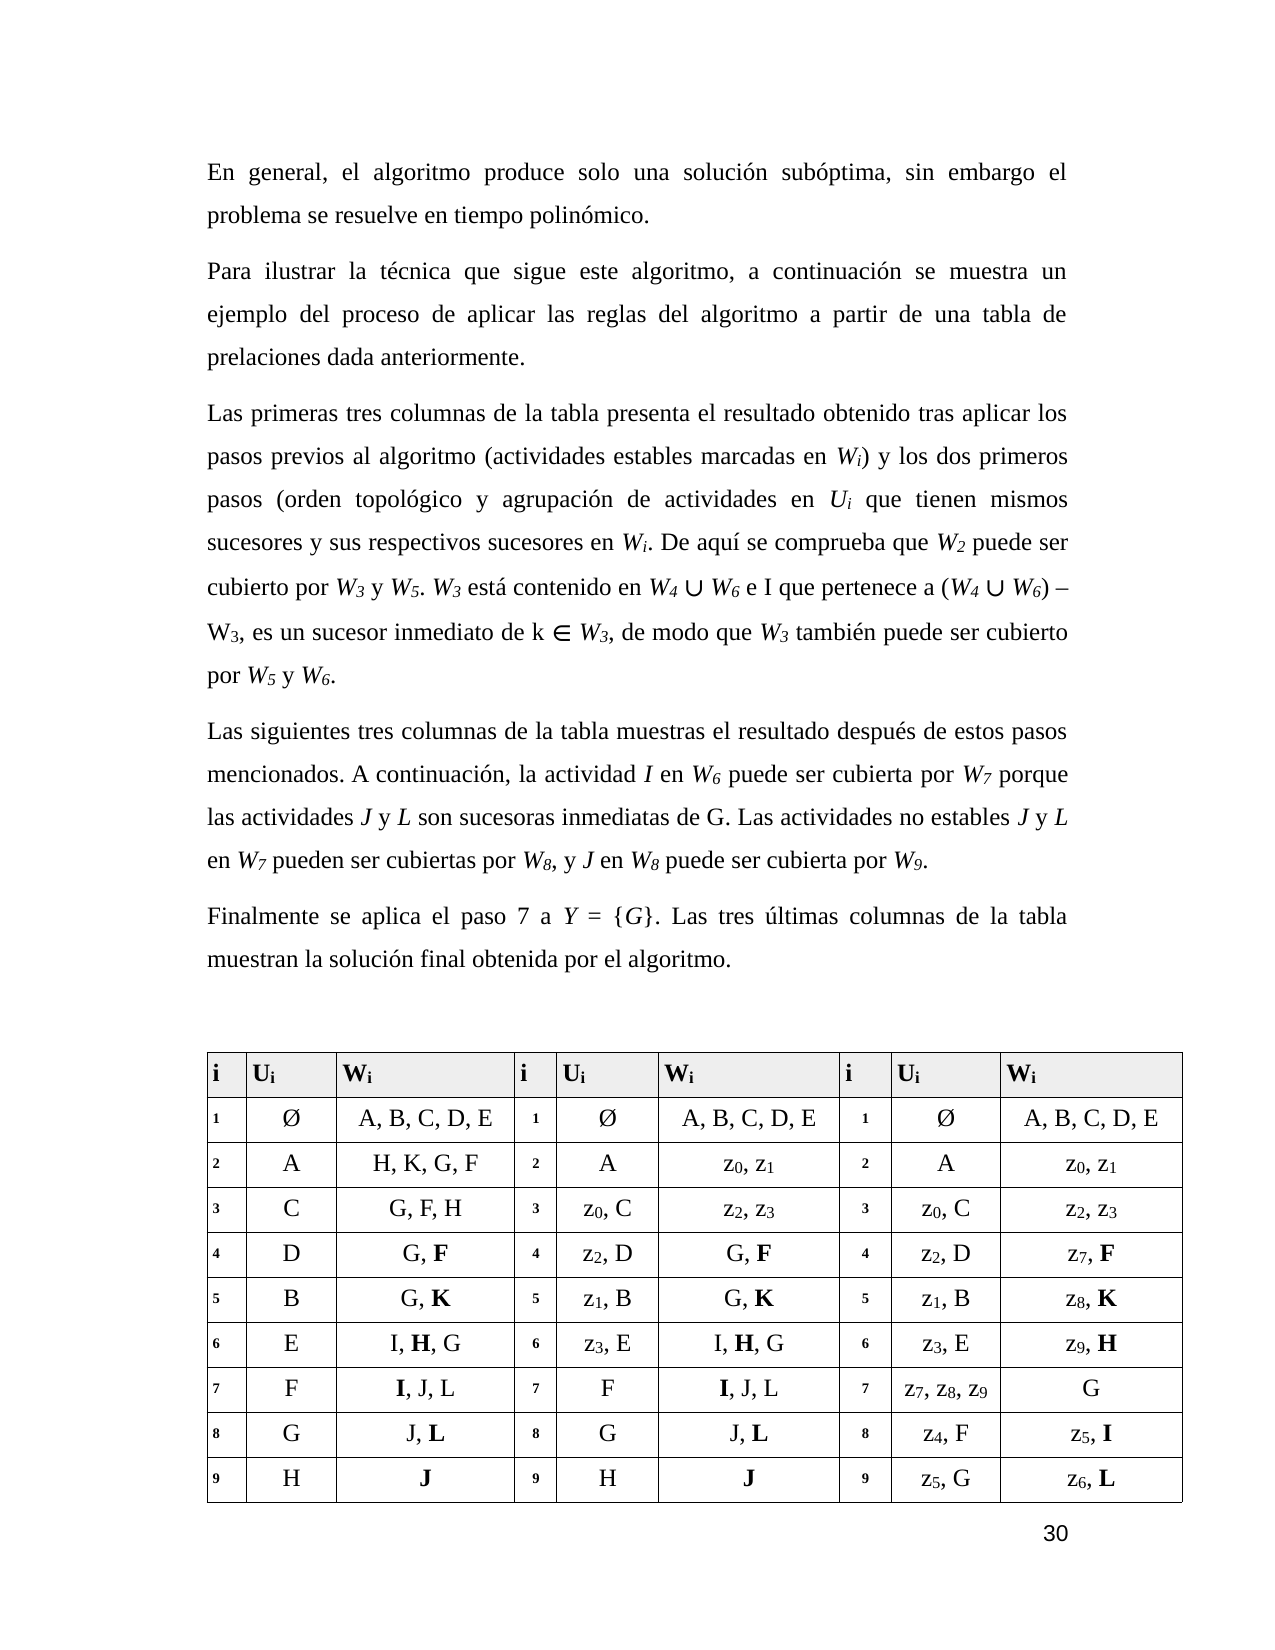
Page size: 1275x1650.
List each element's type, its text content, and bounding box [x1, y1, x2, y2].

table_cell z3, E [892, 1323, 1000, 1367]
table_cell z0, z1 [659, 1143, 839, 1187]
table_cell J [659, 1458, 839, 1502]
table_cell 5 [840, 1278, 891, 1322]
table_cell z7, F [1001, 1233, 1182, 1277]
text En general, el algoritmo produce solo una solución subóptima, sin embargo el problema se resuelve en tiempo polinómico. [207, 157, 1068, 229]
table_cell z5, I [1001, 1413, 1182, 1457]
table_cell z6, L [1001, 1458, 1182, 1502]
table_cell 3 [515, 1188, 556, 1232]
table_cell 9 [515, 1458, 556, 1502]
table_cell G, K [659, 1278, 839, 1322]
table_cell 4 [515, 1233, 556, 1277]
table_cell 2 [515, 1143, 556, 1187]
table_cell I, H, G [659, 1323, 839, 1367]
table_cell z9, H [1001, 1323, 1182, 1367]
table_cell J, L [337, 1413, 514, 1457]
table_cell 7 [208, 1368, 246, 1412]
table_cell z1, B [892, 1278, 1000, 1322]
text Para ilustrar la técnica que sigue este algoritmo, a continuación se muestra un ejemplo del proceso de aplicar las reglas del algoritmo a partir de una tabla de prelaciones dada anteriormente. [207, 256, 1068, 371]
table_cell A, B, C, D, E [659, 1098, 839, 1142]
table_header i [208, 1053, 246, 1097]
table_cell H [247, 1458, 336, 1502]
table_cell 3 [840, 1188, 891, 1232]
table_cell 1 [208, 1098, 246, 1142]
table_cell 1 [840, 1098, 891, 1142]
table_cell G, F [659, 1233, 839, 1277]
table_cell 8 [208, 1413, 246, 1457]
table_cell 6 [840, 1323, 891, 1367]
table_header i [515, 1053, 556, 1097]
table_cell G, F, H [337, 1188, 514, 1232]
table_cell E [247, 1323, 336, 1367]
table_cell A [892, 1143, 1000, 1187]
table_cell 9 [840, 1458, 891, 1502]
table_cell 7 [840, 1368, 891, 1412]
table_cell 2 [208, 1143, 246, 1187]
table_cell z2, D [892, 1233, 1000, 1277]
table_cell z2, z3 [1001, 1188, 1182, 1232]
table_cell G [247, 1413, 336, 1457]
table_cell F [557, 1368, 658, 1412]
table_cell z7, z8, z9 [892, 1368, 1000, 1412]
table_cell z1, B [557, 1278, 658, 1322]
table_cell A [247, 1143, 336, 1187]
table_cell G [1001, 1368, 1182, 1412]
table_cell D [247, 1233, 336, 1277]
table_cell z3, E [557, 1323, 658, 1367]
table_cell G, F [337, 1233, 514, 1277]
table_cell z4, F [892, 1413, 1000, 1457]
table_cell 4 [840, 1233, 891, 1277]
table_header i [840, 1053, 891, 1097]
table_cell A [557, 1143, 658, 1187]
table_cell 1 [515, 1098, 556, 1142]
table_cell H, K, G, F [337, 1143, 514, 1187]
text Finalmente se aplica el paso 7 a Y = {G}. Las tres últimas columnas de la tabla muestran la solución final obtenida por el algoritmo. [207, 901, 1068, 973]
table_cell J, L [659, 1413, 839, 1457]
table_header Ui [557, 1053, 658, 1097]
table_cell z2, D [557, 1233, 658, 1277]
table_cell I, J, L [659, 1368, 839, 1412]
table_cell F [247, 1368, 336, 1412]
table_cell 4 [208, 1233, 246, 1277]
table_cell z0, C [557, 1188, 658, 1232]
table_cell I, J, L [337, 1368, 514, 1412]
table_header Wi [659, 1053, 839, 1097]
table_cell 5 [208, 1278, 246, 1322]
table_cell Ø [247, 1098, 336, 1142]
table_cell G, K [337, 1278, 514, 1322]
table_header Wi [337, 1053, 514, 1097]
text Las siguientes tres columnas de la tabla muestras el resultado después de estos pasos mencionados. A continuación, la actividad I en W6 puede ser cubierta por W7 porque las actividades J y L son sucesoras inmediatas de G. Las actividades no estables J y L en W7 pueden ser cubiertas por W8, y J en W8 puede ser cubierta por W9. [207, 716, 1068, 874]
table_cell J [337, 1458, 514, 1502]
table_cell z8, K [1001, 1278, 1182, 1322]
table_cell G [557, 1413, 658, 1457]
table_cell H [557, 1458, 658, 1502]
table_cell 7 [515, 1368, 556, 1412]
table_cell A, B, C, D, E [337, 1098, 514, 1142]
table_cell 6 [208, 1323, 246, 1367]
table_cell 8 [515, 1413, 556, 1457]
table_cell z0, C [892, 1188, 1000, 1232]
table_cell z2, z3 [659, 1188, 839, 1232]
table_cell 6 [515, 1323, 556, 1367]
table_cell z5, G [892, 1458, 1000, 1502]
table_header Wi [1001, 1053, 1182, 1097]
table_cell 8 [840, 1413, 891, 1457]
table_cell C [247, 1188, 336, 1232]
table_cell A, B, C, D, E [1001, 1098, 1182, 1142]
table_cell B [247, 1278, 336, 1322]
table_cell 3 [208, 1188, 246, 1232]
table_cell I, H, G [337, 1323, 514, 1367]
table_header Ui [247, 1053, 336, 1097]
table_cell Ø [892, 1098, 1000, 1142]
table_cell 5 [515, 1278, 556, 1322]
table_header Ui [892, 1053, 1000, 1097]
table_cell z0, z1 [1001, 1143, 1182, 1187]
table_cell 9 [208, 1458, 246, 1502]
table_cell 2 [840, 1143, 891, 1187]
text Las primeras tres columnas de la tabla presenta el resultado obtenido tras aplicar los pasos previos al algoritmo (actividades estables marcadas en Wi) y los dos primeros pasos (orden topológico y agrupación de actividades en Ui que tienen mismos sucesores y sus respectivos sucesores en Wi. De aquí se comprueba que W2 puede ser cubierto por W3 y W5. W3 está contenido en W4 ∪ W6 e I que pertenece a (W4 ∪ W6) – W3, es un sucesor inmediato de k ∈ W3, de modo que W3 también puede ser cubierto por W5 y W6. [207, 398, 1068, 689]
table_cell Ø [557, 1098, 658, 1142]
